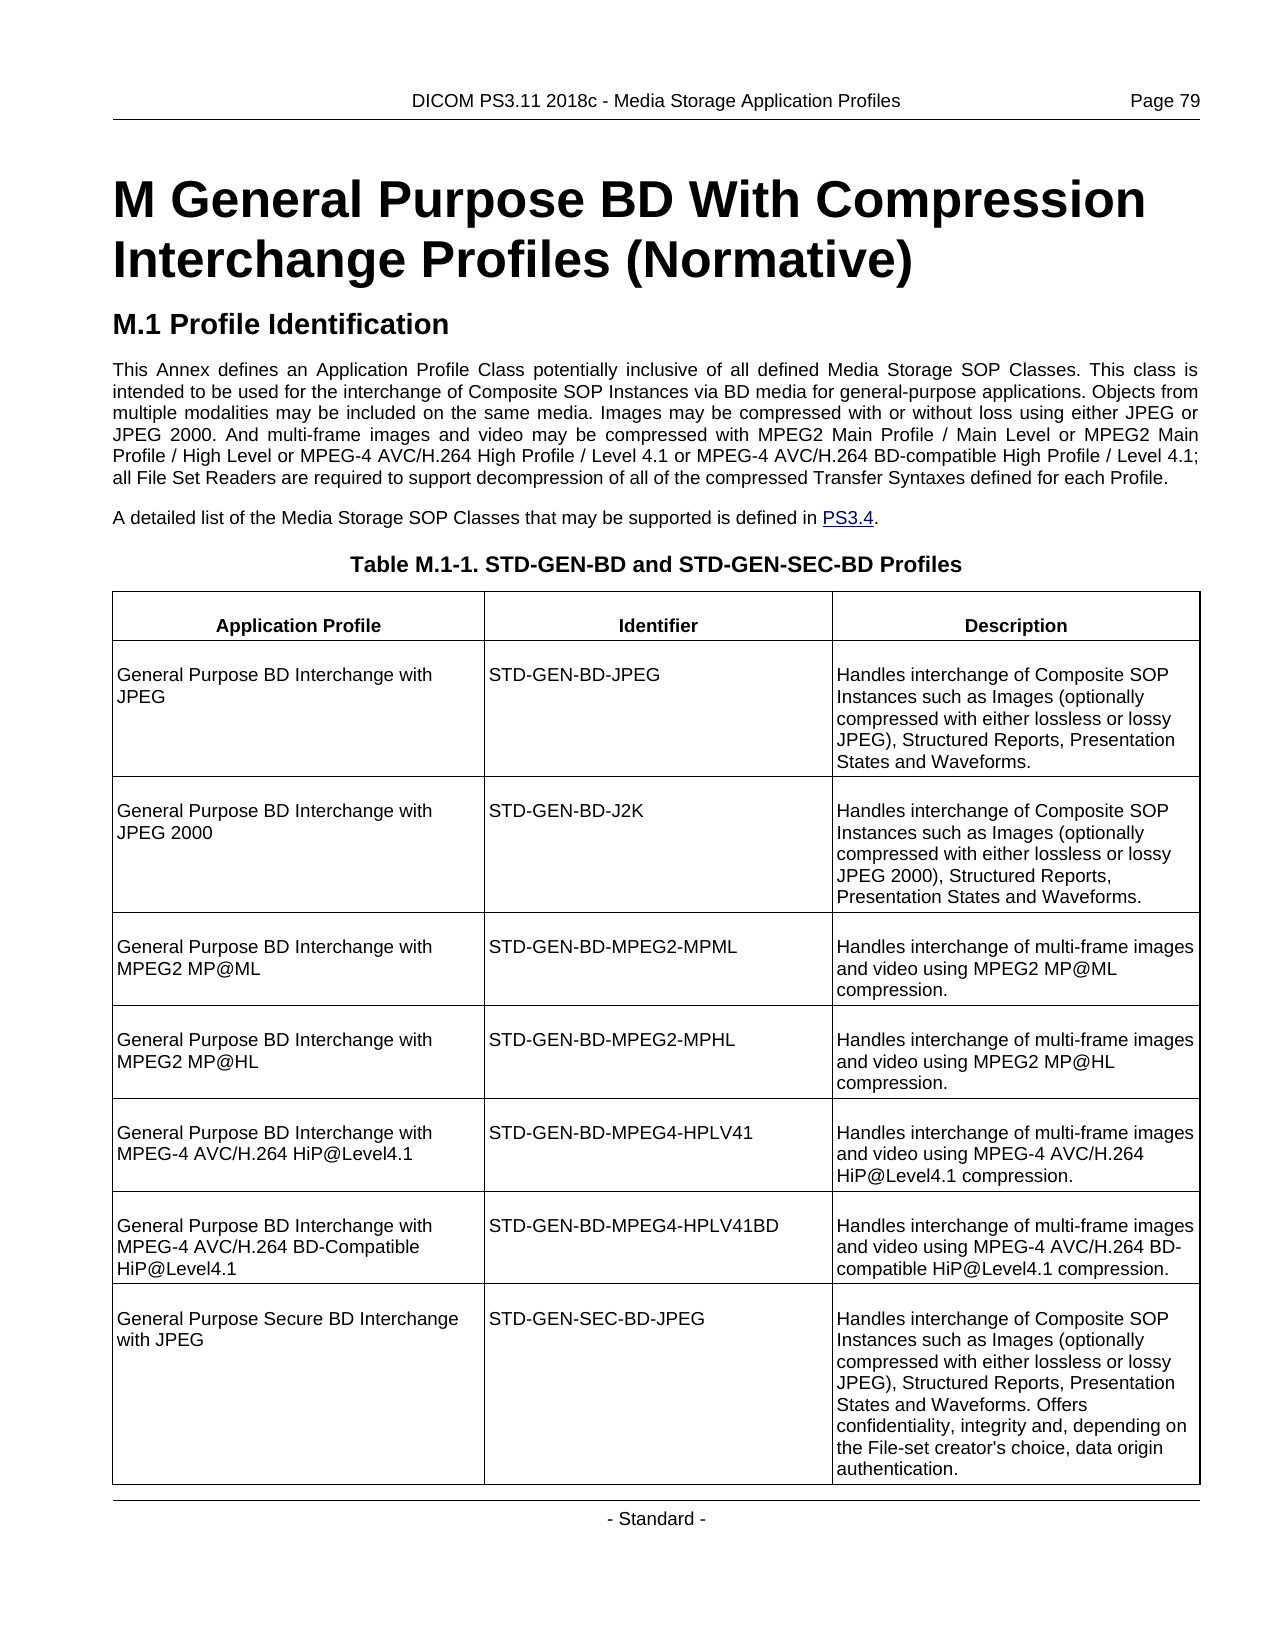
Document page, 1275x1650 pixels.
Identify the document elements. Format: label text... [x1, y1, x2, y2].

table_cell STD-GEN-BD-J2K [485, 777, 832, 912]
table_cell STD-GEN-BD-JPEG [485, 641, 832, 776]
table_cell General Purpose BD Interchange with JPEG [113, 641, 484, 776]
table_cell General Purpose BD Interchange with MPEG-4 AVC/H.264 BD-Compatible HiP@Level4.1 [113, 1192, 484, 1283]
table_cell General Purpose BD Interchange with MPEG2 MP@ML [113, 913, 484, 1005]
text M.1 Profile Identification [112, 307, 1200, 340]
text This Annex defines an Application Profile Class potentially inclusive of all defined Media Storage SOP Classes. This class is intended to be used for the interchange of Composite SOP Instances via BD media for general-purpose applications. Objects from multiple modalities may be included on the same media. Images may be compressed with or without loss using either JPEG or JPEG 2000. And multi-frame images and video may be compressed with MPEG2 Main Profile / Main Level or MPEG2 Main Profile / High Level or MPEG-4 AVC/H.264 High Profile / Level 4.1 or MPEG-4 AVC/H.264 BD-compatible High Profile / Level 4.1; all File Set Readers are required to support decompression of all of the compressed Transfer Syntaxes defined for each Profile. [112, 359, 1200, 488]
table_cell General Purpose Secure BD Interchange with JPEG [113, 1284, 484, 1484]
table_cell Handles interchange of Composite SOP Instances such as Images (optionally compressed with either lossless or lossy JPEG), Structured Reports, Presentation States and Waveforms. Offers confidentiality, integrity and, depending on the File-set creator's choice, data origin authentication. [833, 1284, 1199, 1484]
table_cell General Purpose BD Interchange with JPEG 2000 [113, 777, 484, 912]
table_cell General Purpose BD Interchange with MPEG2 MP@HL [113, 1006, 484, 1098]
table_cell Handles interchange of Composite SOP Instances such as Images (optionally compressed with either lossless or lossy JPEG), Structured Reports, Presentation States and Waveforms. [833, 641, 1199, 776]
table_header Identifier [485, 592, 832, 640]
text M General Purpose BD With Compression Interchange Profiles (Normative) [112, 169, 1200, 288]
table_cell General Purpose BD Interchange with MPEG-4 AVC/H.264 HiP@Level4.1 [113, 1099, 484, 1191]
table_cell STD-GEN-BD-MPEG4-HPLV41 [485, 1099, 832, 1191]
table_cell STD-GEN-SEC-BD-JPEG [485, 1284, 832, 1484]
table_cell Handles interchange of Composite SOP Instances such as Images (optionally compressed with either lossless or lossy JPEG 2000), Structured Reports, Presentation States and Waveforms. [833, 777, 1199, 912]
table_header Description [833, 592, 1199, 640]
text Table M.1-1. STD-GEN-BD and STD-GEN-SEC-BD Profiles [112, 551, 1200, 577]
table_cell STD-GEN-BD-MPEG2-MPHL [485, 1006, 832, 1098]
table_cell Handles interchange of multi-frame images and video using MPEG-4 AVC/H.264 BD-compatible HiP@Level4.1 compression. [833, 1192, 1199, 1283]
text A detailed list of the Media Storage SOP Classes that may be supported is defined in PS3.4. [112, 507, 1200, 529]
table_cell Handles interchange of multi-frame images and video using MPEG2 MP@ML compression. [833, 913, 1199, 1005]
table_header Application Profile [113, 592, 484, 640]
table_cell STD-GEN-BD-MPEG2-MPML [485, 913, 832, 1005]
table_cell Handles interchange of multi-frame images and video using MPEG2 MP@HL compression. [833, 1006, 1199, 1098]
table_cell Handles interchange of multi-frame images and video using MPEG-4 AVC/H.264 HiP@Level4.1 compression. [833, 1099, 1199, 1191]
table_cell STD-GEN-BD-MPEG4-HPLV41BD [485, 1192, 832, 1283]
